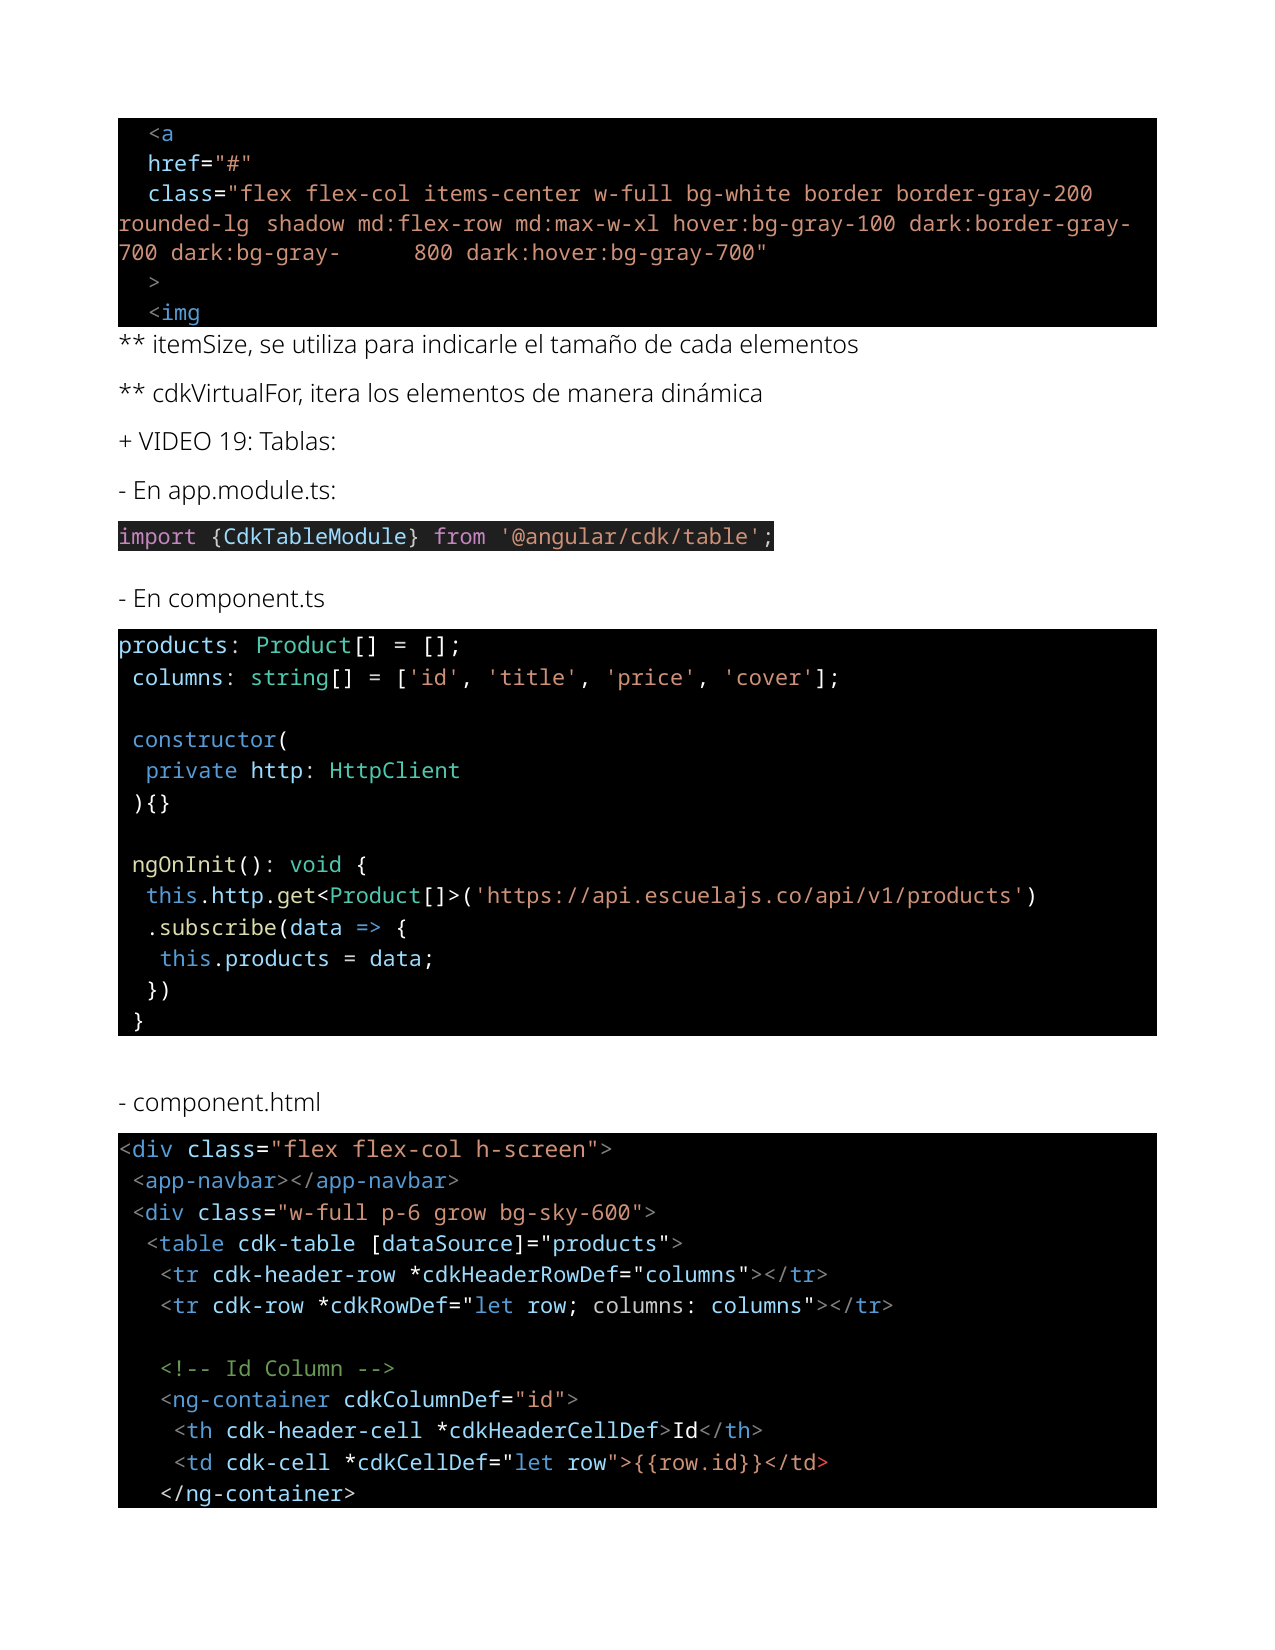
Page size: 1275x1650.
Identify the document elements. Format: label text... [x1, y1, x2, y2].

text ){} [118, 786, 1157, 817]
text }) [118, 973, 1157, 1004]
text <app-navbar></app-navbar> [118, 1164, 1157, 1196]
text </ng-container> [118, 1477, 1157, 1508]
text ** itemSize, se utiliza para indicarle el tamaño de cada elementos [118, 327, 1157, 361]
text <img [118, 297, 1157, 327]
text <a [118, 118, 1157, 148]
text href="#" [118, 148, 1157, 178]
text <tr cdk-header-row *cdkHeaderRowDef="columns"></tr> [118, 1258, 1157, 1289]
text - component.html [118, 1084, 1157, 1118]
text - En app.module.ts: [118, 473, 1157, 507]
text > [118, 267, 1157, 297]
text private http: HttpClient [118, 754, 1157, 786]
text products: Product[] = []; [118, 629, 1157, 661]
text <tr cdk-row *cdkRowDef="let row; columns: columns"></tr> [118, 1289, 1157, 1321]
text <ng-container cdkColumnDef="id"> [118, 1383, 1157, 1414]
text columns: string[] = ['id', 'title', 'price', 'cover']; [118, 661, 1157, 692]
text this.http.get<Product[]>('https://api.escuelajs.co/api/v1/products') [118, 879, 1157, 911]
text <div class="w-full p-6 grow bg-sky-600"> [118, 1196, 1157, 1227]
text + VIDEO 19: Tablas: [118, 424, 1157, 458]
text <!-- Id Column --> [118, 1352, 1157, 1383]
text import {CdkTableModule} from '@angular/cdk/table'; [118, 521, 1157, 551]
text ngOnInit(): void { [118, 848, 1157, 879]
text .subscribe(data => { [118, 911, 1157, 942]
text ** cdkVirtualFor, itera los elementos de manera dinámica [118, 375, 1157, 409]
text <div class="flex flex-col h-screen"> [118, 1133, 1157, 1164]
text class="flex flex-col items-center w-full bg-white border border-gray-200 rounded-lg shadow md:flex-row md:max-w-xl hover:bg-gray-100 dark:border-gray-700 dark:bg-gray- 800 dark:hover:bg-gray-700" [118, 178, 1157, 267]
text <table cdk-table [dataSource]="products"> [118, 1227, 1157, 1258]
text <th cdk-header-cell *cdkHeaderCellDef>Id</th> [118, 1414, 1157, 1446]
text } [118, 1004, 1157, 1036]
text constructor( [118, 723, 1157, 754]
text this.products = data; [118, 942, 1157, 973]
text - En component.ts [118, 581, 1157, 615]
text <td cdk-cell *cdkCellDef="let row">{{row.id}}</td> [118, 1446, 1157, 1477]
